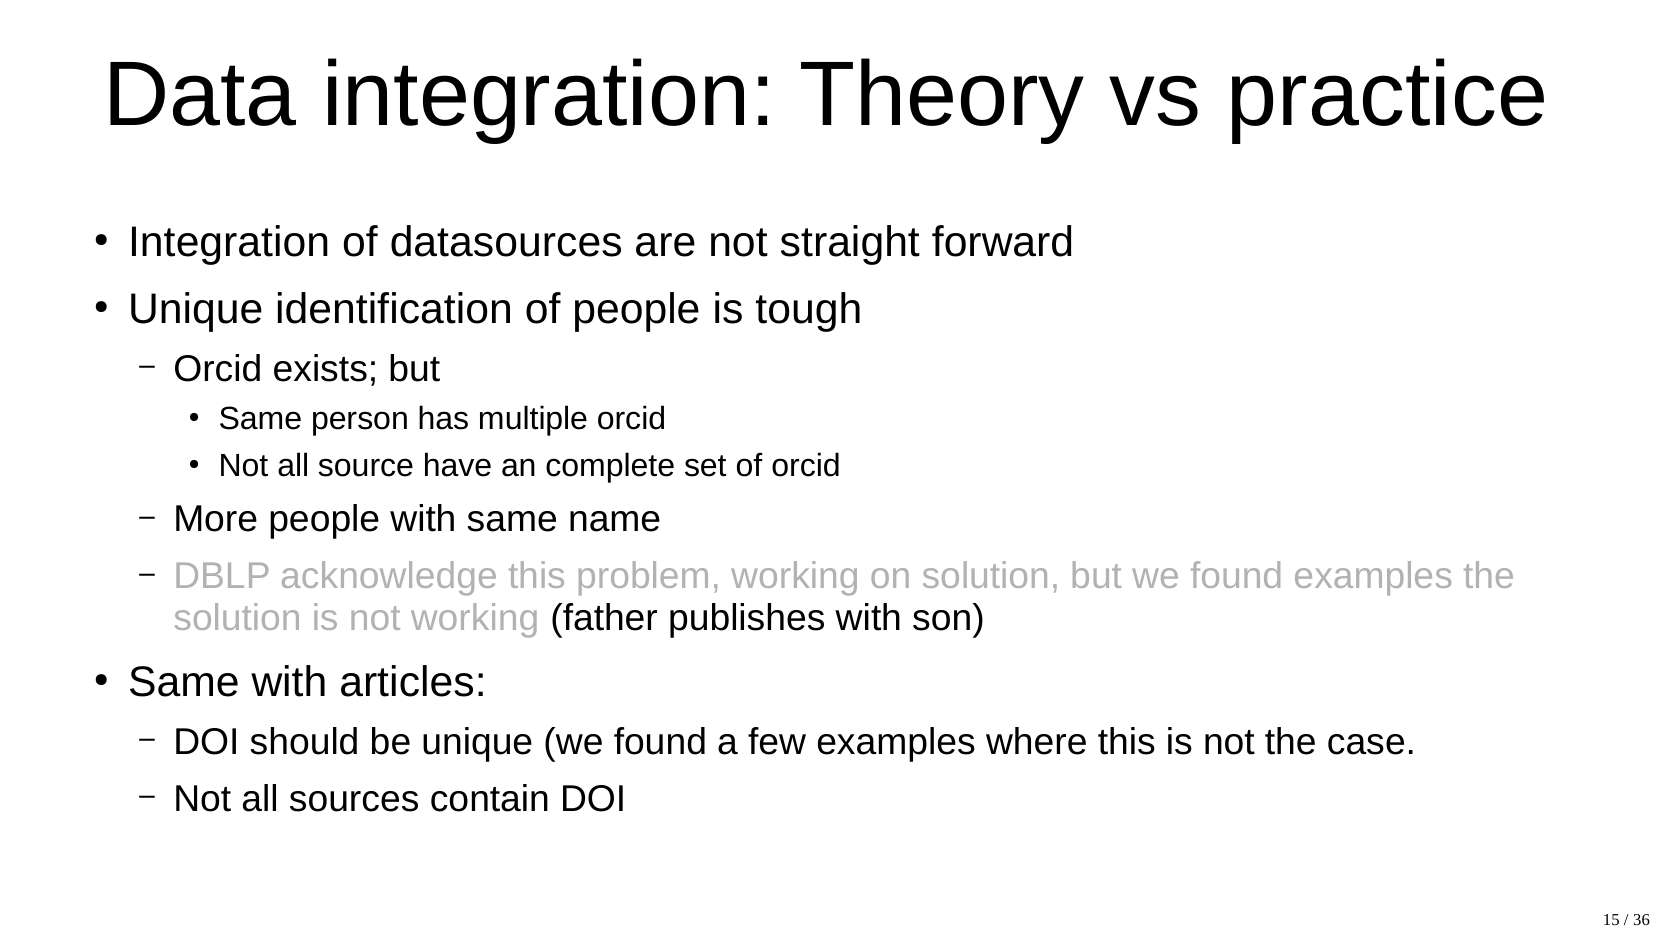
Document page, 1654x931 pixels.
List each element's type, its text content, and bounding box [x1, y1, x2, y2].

title Data integration: Theory vs practice [82, 37, 1571, 151]
list Integration of datasources are not straight forward Unique identification of people is tough Orcid exists; but Same person has multiple orcid Not all source have an complete set of orcid More people with same name DBLP acknowledge this problem, working on solution, but we found examples the solution is not working (father publishes with son) Same with articles: DOI should be unique (we found a few examples where this is not the case. Not all sources contain DOI [82, 217, 1571, 826]
